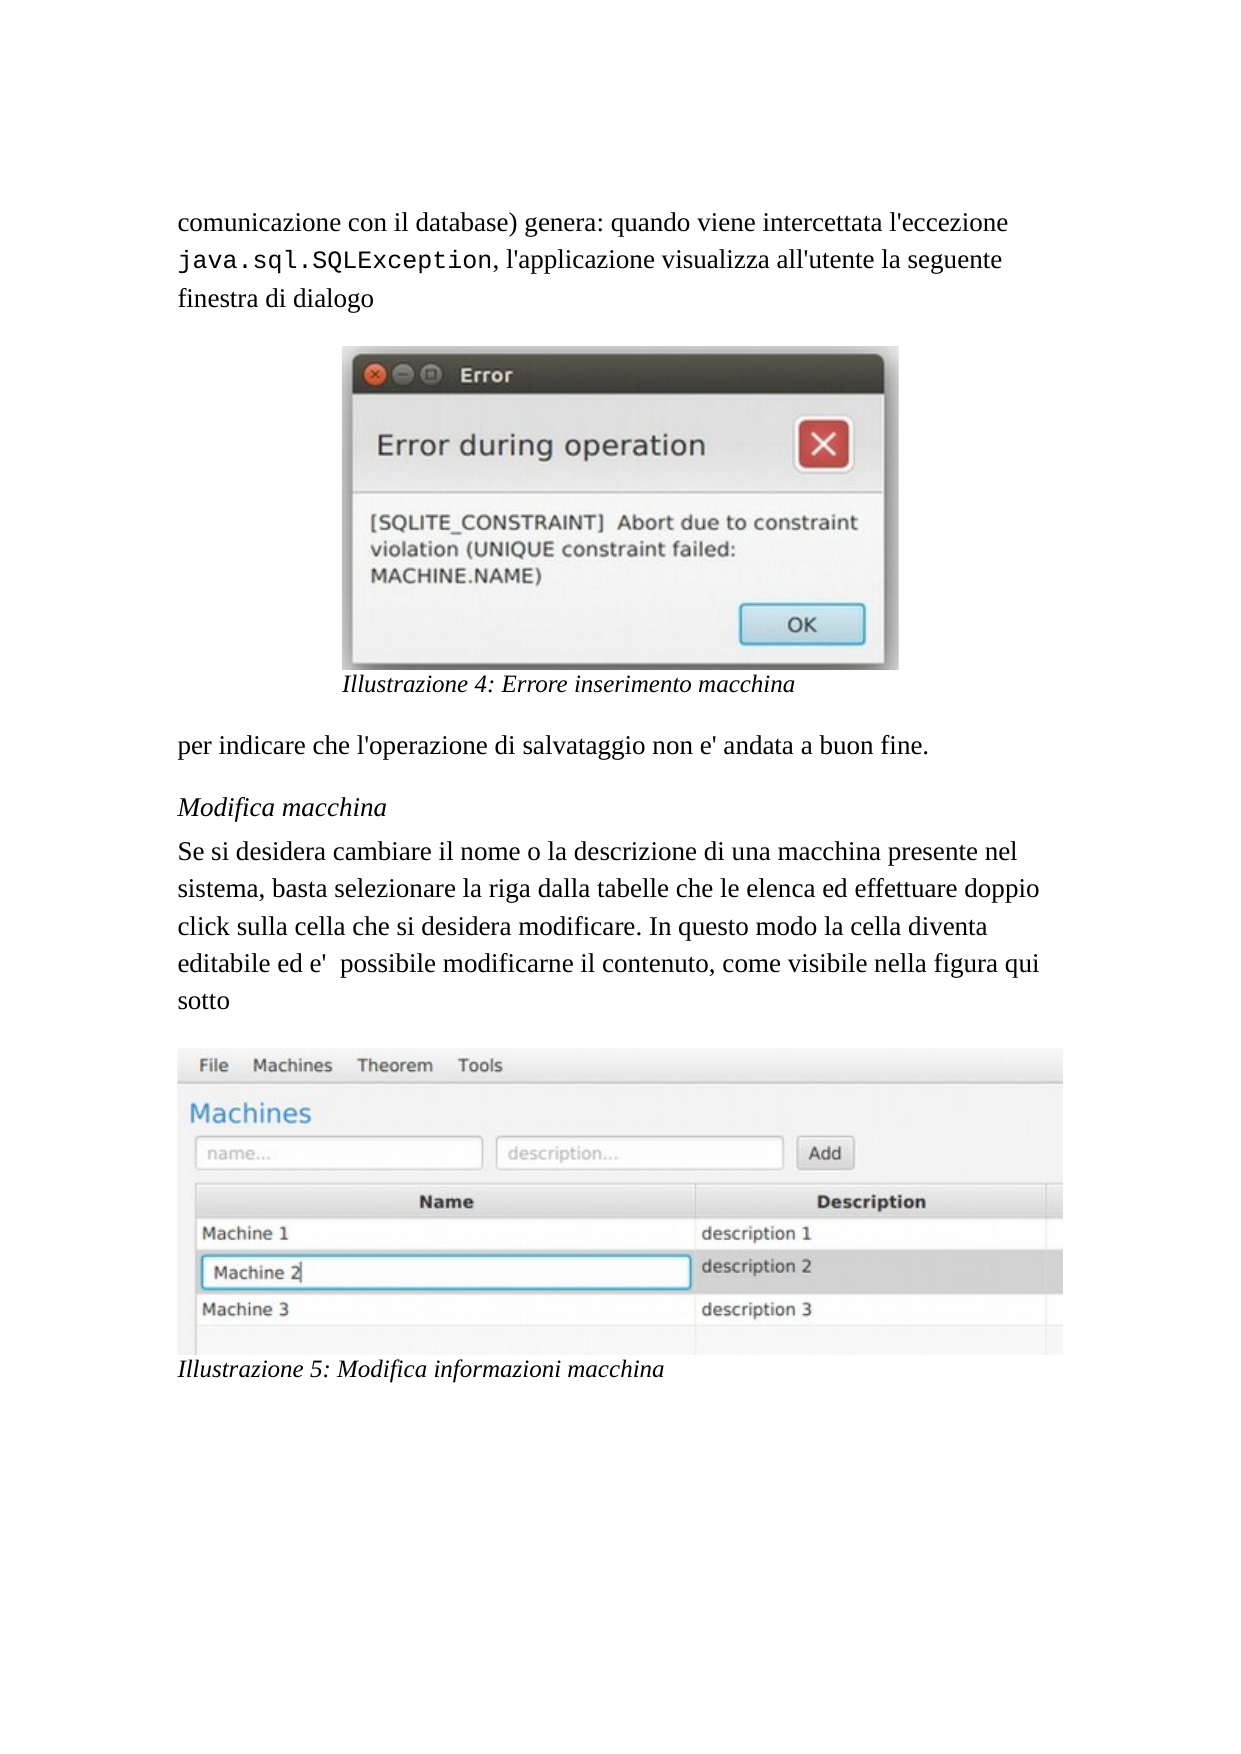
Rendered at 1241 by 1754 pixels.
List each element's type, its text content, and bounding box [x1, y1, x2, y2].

subtitle Modifica macchina [177, 792, 1063, 823]
picture [177, 1048, 1063, 1355]
text Illustrazione 5: Modifica informazioni macchina [177, 1355, 1063, 1383]
text comunicazione con il database) genera: quando viene intercettata l'eccezione java.sql.SQLException, l'applicazione visualizza all'utente la seguente finestra di dialogo [177, 206, 1063, 313]
picture [341, 346, 899, 670]
text per indicare che l'operazione di salvataggio non e' andata a buon fine. [177, 729, 1063, 760]
text Illustrazione 4: Errore inserimento macchina [342, 670, 898, 698]
text Se si desidera cambiare il nome o la descrizione di una macchina presente nel sistema, basta selezionare la riga dalla tabelle che le elenca ed effettuare doppio click sulla cella che si desidera modificare. In questo modo la cella diventa editabile ed e' possibile modificarne il contenuto, come visibile nella figura qui sotto [177, 835, 1063, 1016]
